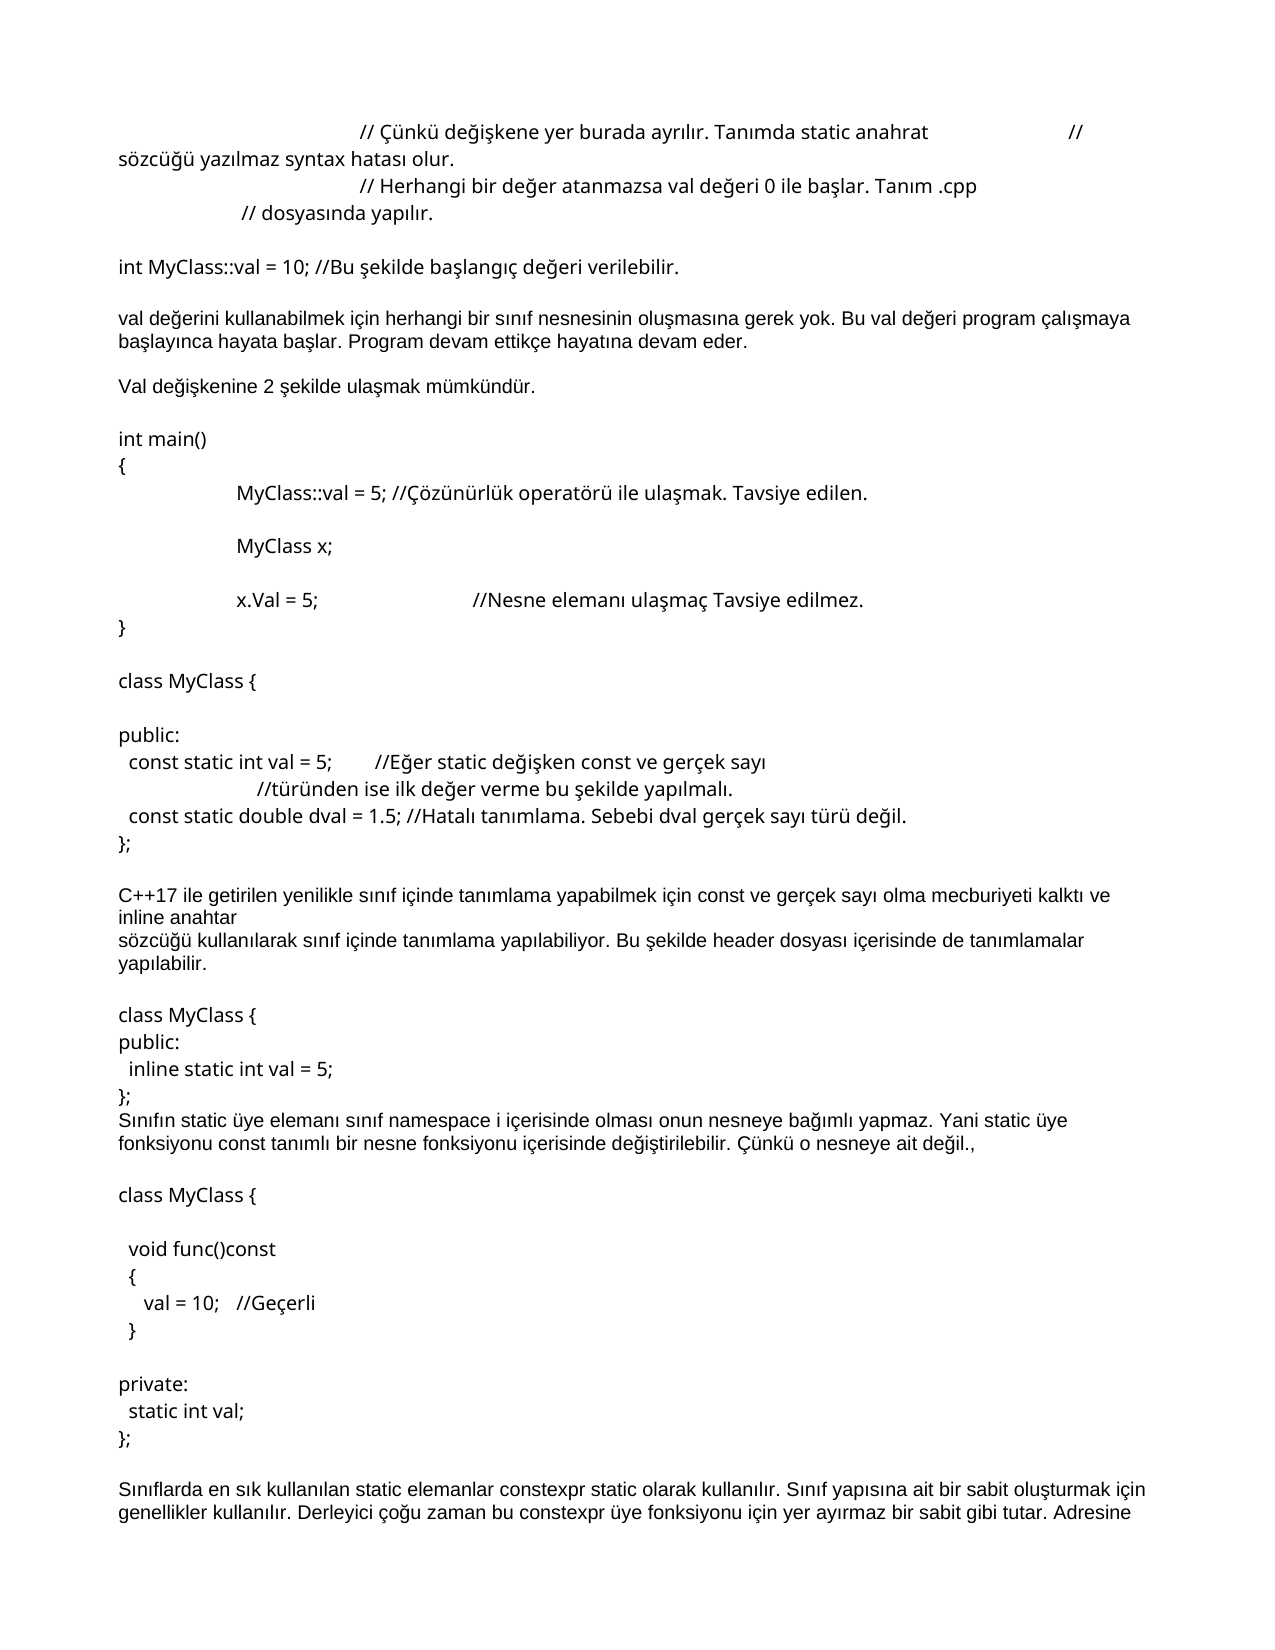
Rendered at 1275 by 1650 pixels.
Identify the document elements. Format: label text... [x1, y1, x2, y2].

text inline static int val = 5; [118, 1055, 1157, 1082]
text public: [118, 1028, 1157, 1055]
text // Herhangi bir değer atanmazsa val değeri 0 ile başlar. Tanım .cpp // dosyasında yapılır. [118, 172, 1157, 226]
text private: [118, 1370, 1157, 1397]
text // Çünkü değişkene yer burada ayrılır. Tanımda static anahrat // sözcüğü yazılmaz syntax hatası olur. [118, 118, 1157, 172]
text }; [118, 1424, 1157, 1451]
text C++17 ile getirilen yenilikle sınıf içinde tanımlama yapabilmek için const ve gerçek sayı olma mecburiyeti kalktı ve inline anahtar [118, 883, 1157, 929]
text Val değişkenine 2 şekilde ulaşmak mümkündür. [118, 375, 1157, 398]
text class MyClass { [118, 668, 1157, 694]
text MyClass::val = 5; //Çözünürlük operatörü ile ulaşmak. Tavsiye edilen. [118, 479, 1157, 506]
text const static int val = 5; //Eğer static değişken const ve gerçek sayı //türünden ise ilk değer verme bu şekilde yapılmalı. [118, 748, 1157, 802]
text class MyClass { [118, 1182, 1157, 1208]
text }; [118, 829, 1157, 856]
text class MyClass { [118, 1001, 1157, 1028]
text static int val; [118, 1397, 1157, 1424]
text int main() [118, 425, 1157, 452]
text void func()const [118, 1236, 1157, 1262]
text Sınıfın static üye elemanı sınıf namespace i içerisinde olması onun nesneye bağımlı yapmaz. Yani static üye fonksiyonu const tanımlı bir nesne fonksiyonu içerisinde değiştirilebilir. Çünkü o nesneye ait değil., [118, 1109, 1157, 1154]
text { [118, 1262, 1157, 1289]
text x.Val = 5; //Nesne elemanı ulaşmaç Tavsiye edilmez. [118, 587, 1157, 614]
text sözcüğü kullanılarak sınıf içinde tanımlama yapılabiliyor. Bu şekilde header dosyası içerisinde de tanımlamalar yapılabilir. [118, 929, 1157, 974]
text Sınıflarda en sık kullanılan static elemanlar constexpr static olarak kullanılır. Sınıf yapısına ait bir sabit oluşturmak için genellikler kullanılır. Derleyici çoğu zaman bu constexpr üye fonksiyonu için yer ayırmaz bir sabit gibi tutar. Adresine [118, 1478, 1157, 1524]
text } [118, 1316, 1157, 1343]
text val = 10; //Geçerli [118, 1289, 1157, 1316]
text } [118, 614, 1157, 641]
text val değerini kullanabilmek için herhangi bir sınıf nesnesinin oluşmasına gerek yok. Bu val değeri program çalışmaya başlayınca hayata başlar. Program devam ettikçe hayatına devam eder. [118, 307, 1157, 352]
text }; [118, 1082, 1157, 1109]
text MyClass x; [118, 533, 1157, 560]
text public: [118, 722, 1157, 748]
text const static double dval = 1.5; //Hatalı tanımlama. Sebebi dval gerçek sayı türü değil. [118, 802, 1157, 829]
text { [118, 452, 1157, 479]
text int MyClass::val = 10; //Bu şekilde başlangıç değeri verilebilir. [118, 253, 1157, 280]
